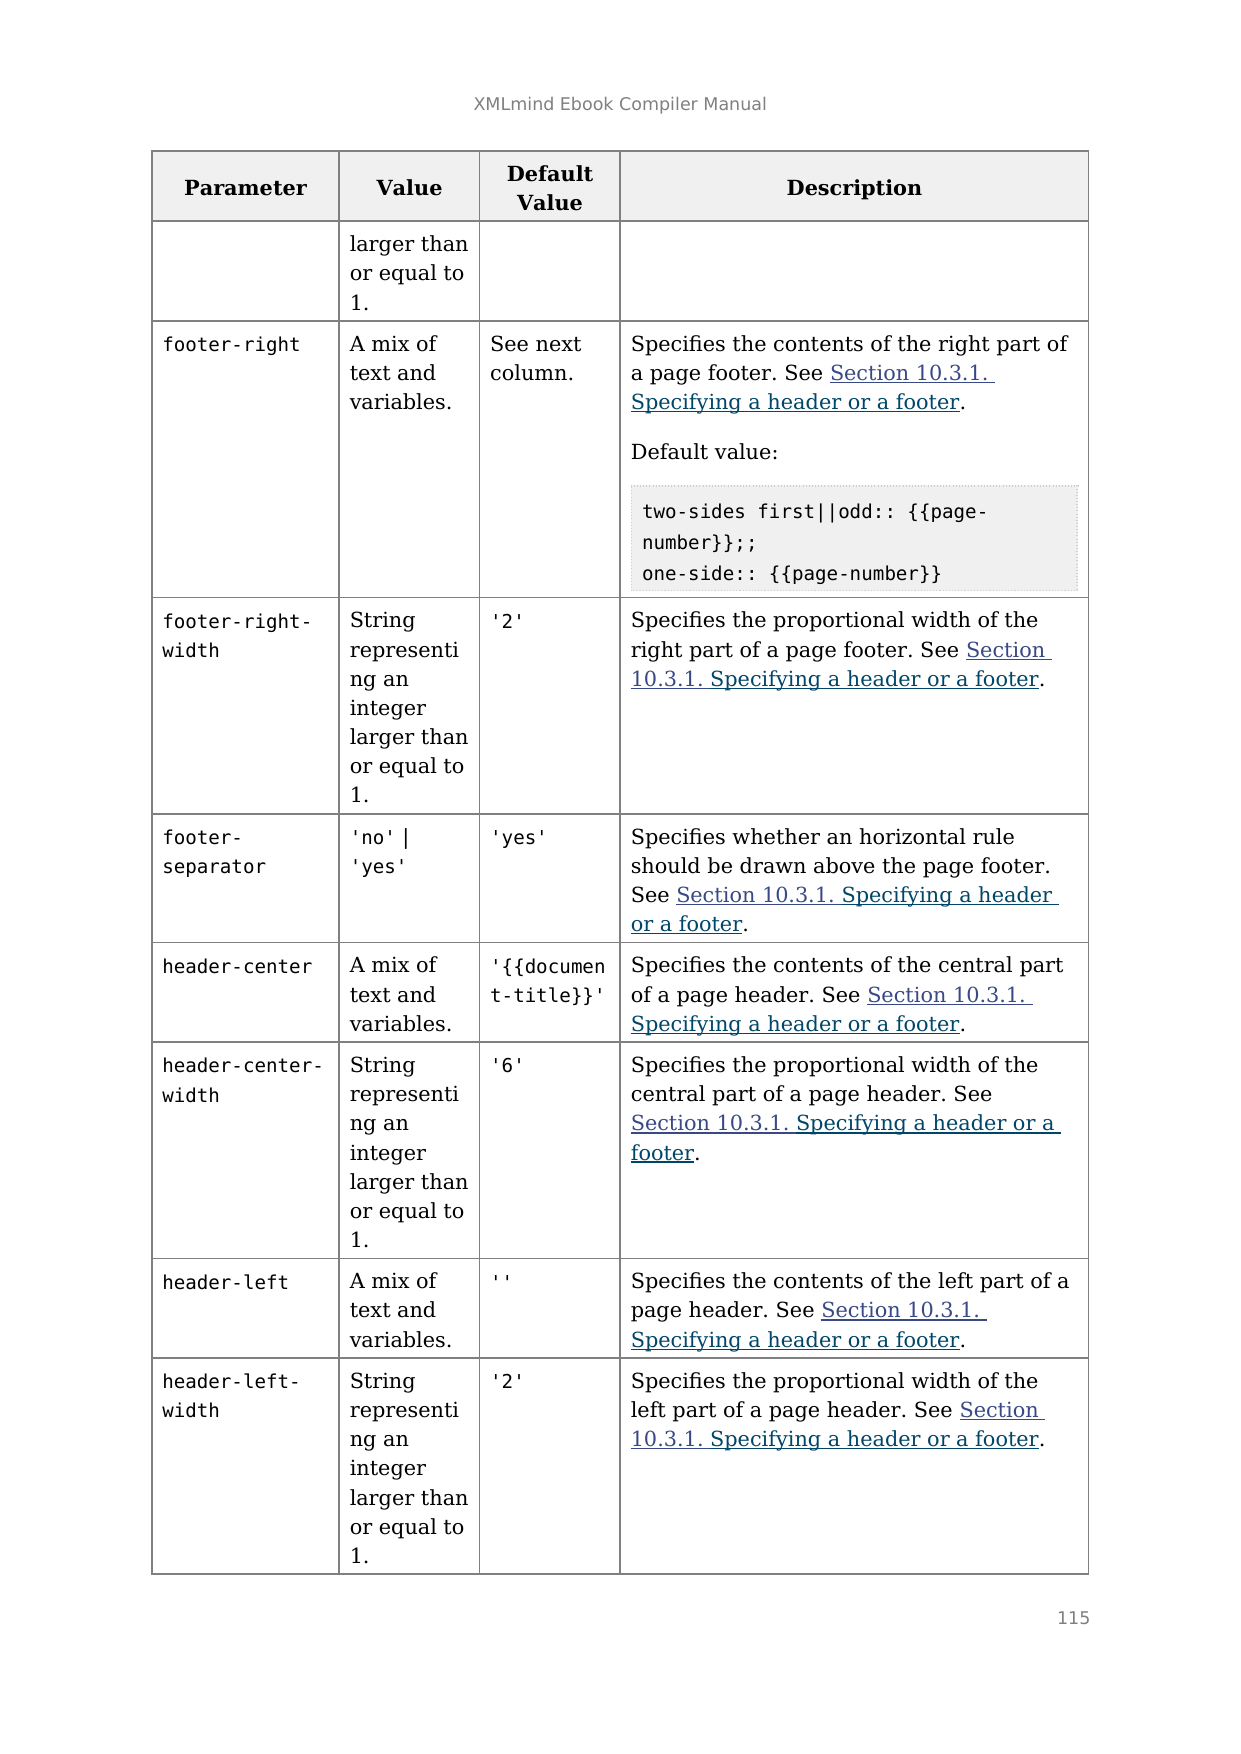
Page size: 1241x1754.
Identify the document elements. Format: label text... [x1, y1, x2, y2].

table_header Value [340, 152, 479, 220]
table_cell Specifies the proportional width of the right part of a page footer. See Section 10.3.1. Specifying a header or a footer. [621, 598, 1088, 813]
table_cell header-center-width [153, 1043, 338, 1257]
table_cell [153, 222, 338, 320]
table_header Description [621, 152, 1088, 220]
table_cell See next column. [480, 322, 619, 597]
table_cell footer-right-width [153, 598, 338, 813]
table_cell Specifies the proportional width of the central part of a page header. See Section 10.3.1. Specifying a header or a footer. [621, 1043, 1088, 1257]
table_cell [621, 222, 1088, 320]
table_cell A mix of text and variables. [340, 322, 479, 597]
table_cell Specifies the contents of the right part of a page footer. See Section 10.3.1. Specifying a header or a footer. Default value: two-sides first||odd:: {{page-number}};; one-side:: {{page-number}} [621, 322, 1088, 597]
table_cell header-center [153, 943, 338, 1041]
table_cell larger than or equal to 1. [340, 222, 479, 320]
table_header Parameter [153, 152, 338, 220]
table_cell Specifies the proportional width of the left part of a page header. See Section 10.3.1. Specifying a header or a footer. [621, 1359, 1088, 1573]
table_cell 'yes' [480, 815, 619, 942]
table_cell [480, 222, 619, 320]
table_cell String representing an integer larger than or equal to 1. [340, 1359, 479, 1573]
table_cell Specifies the contents of the left part of a page header. See Section 10.3.1. Specifying a header or a footer. [621, 1259, 1088, 1357]
table_cell '' [480, 1259, 619, 1357]
table_cell header-left-width [153, 1359, 338, 1573]
table_cell 'no' | 'yes' [340, 815, 479, 942]
table_cell Specifies the contents of the central part of a page header. See Section 10.3.1. Specifying a header or a footer. [621, 943, 1088, 1041]
table_cell '{{document-title}}' [480, 943, 619, 1041]
table_cell String representing an integer larger than or equal to 1. [340, 1043, 479, 1257]
table_cell '2' [480, 1359, 619, 1573]
table_cell footer-separator [153, 815, 338, 942]
table_cell Specifies whether an horizontal rule should be drawn above the page footer. See Section 10.3.1. Specifying a header or a footer. [621, 815, 1088, 942]
table_cell '2' [480, 598, 619, 813]
table_cell A mix of text and variables. [340, 943, 479, 1041]
table_cell String representing an integer larger than or equal to 1. [340, 598, 479, 813]
table_cell '6' [480, 1043, 619, 1257]
table_cell header-left [153, 1259, 338, 1357]
picture [914, 891, 919, 899]
table_cell footer-right [153, 322, 338, 597]
table_cell A mix of text and variables. [340, 1259, 479, 1357]
table_header Default Value [480, 152, 619, 220]
